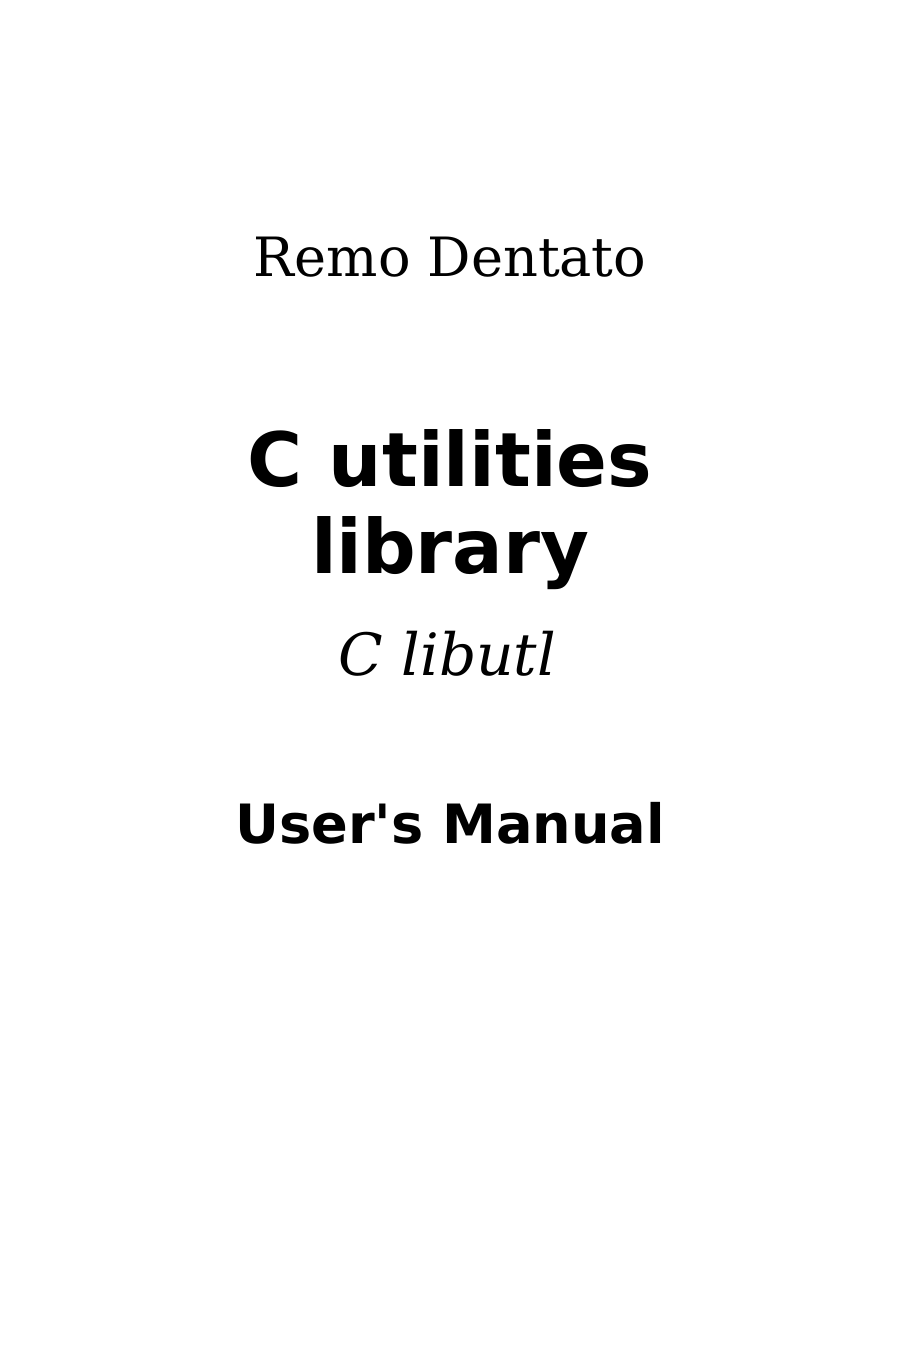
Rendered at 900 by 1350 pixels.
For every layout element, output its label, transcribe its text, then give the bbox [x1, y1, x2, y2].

text C libutl [118, 622, 782, 689]
text Remo Dentato [118, 226, 782, 289]
text C utilities library [118, 417, 782, 592]
text User's Manual [118, 793, 782, 856]
